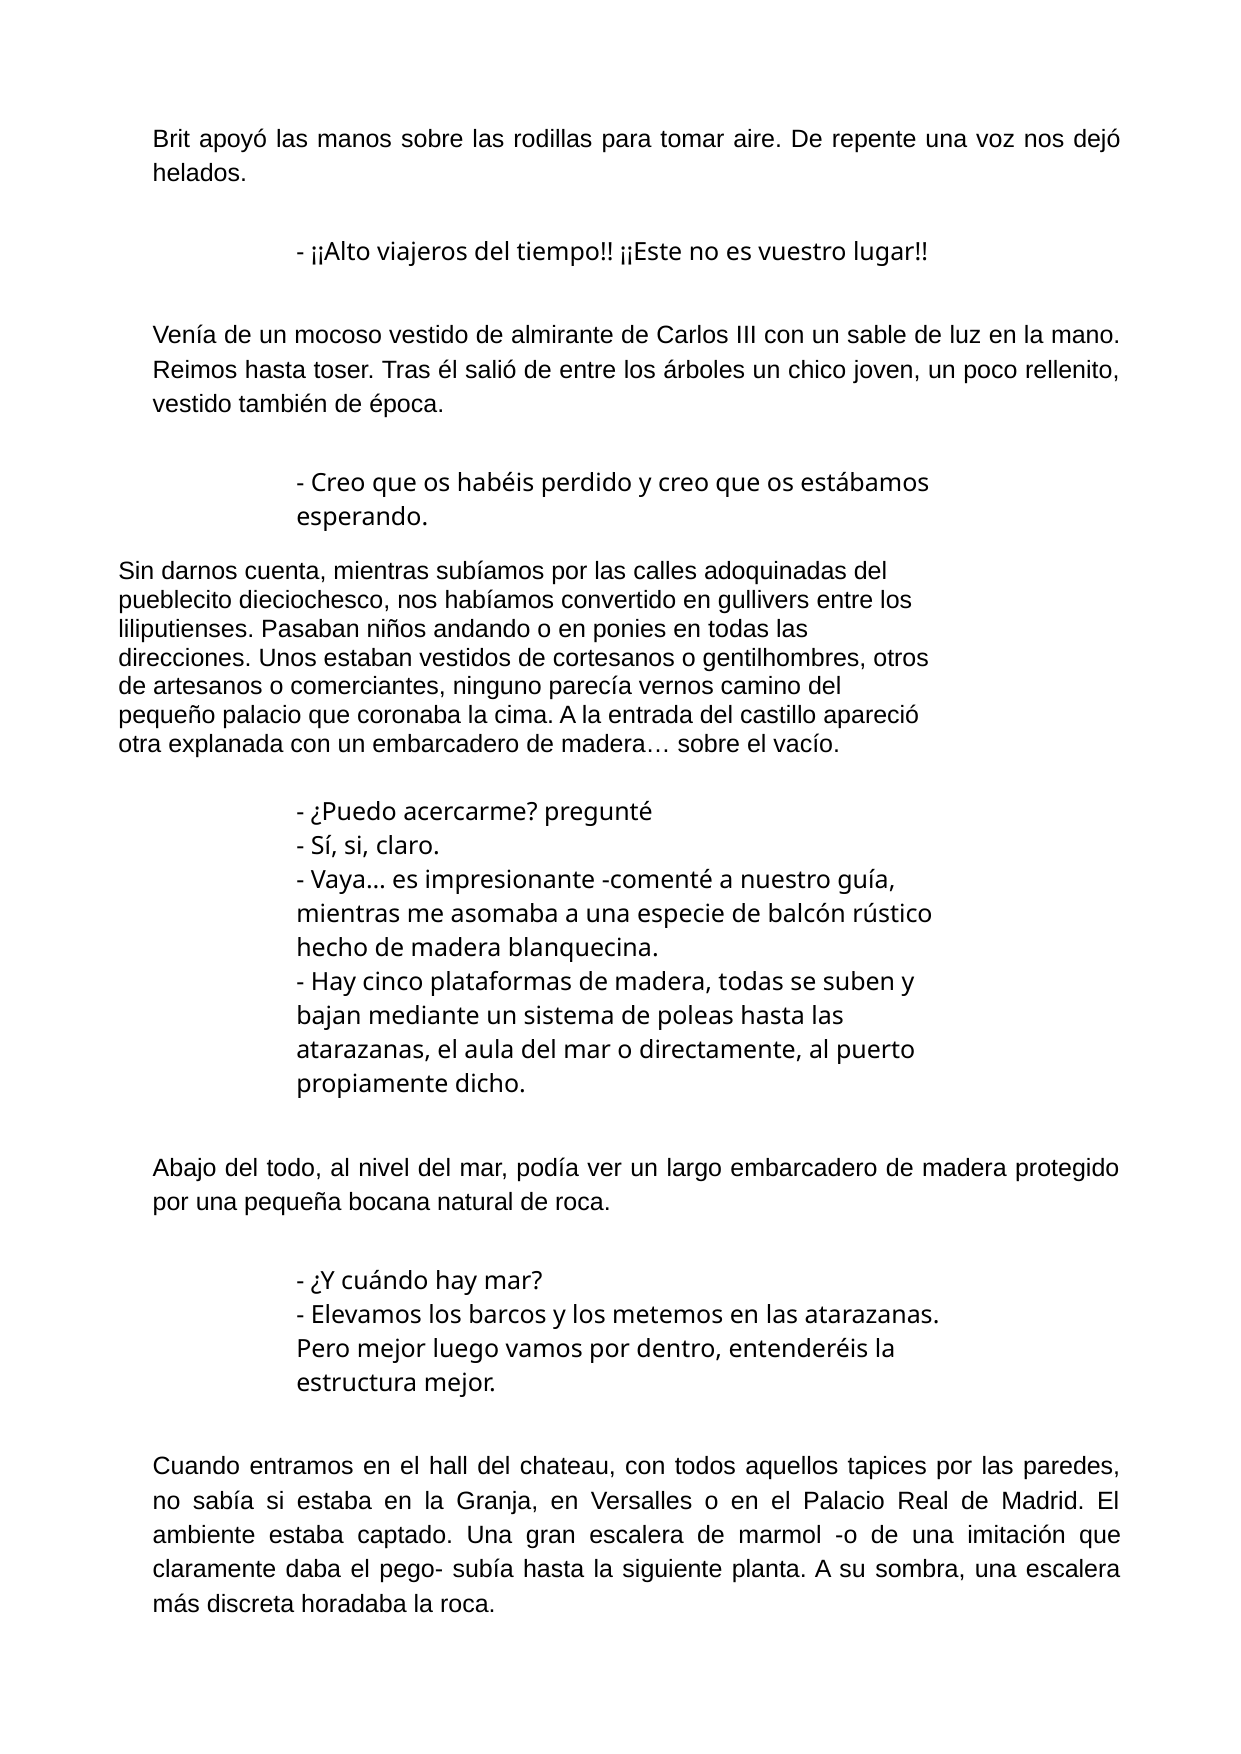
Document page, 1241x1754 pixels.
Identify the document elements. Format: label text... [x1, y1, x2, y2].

text Abajo del todo, al nivel del mar, podía ver un largo embarcadero de madera protegido por una pequeña bocana natural de roca. [152, 1147, 1122, 1216]
text Sin darnos cuenta, mientras subíamos por las calles adoquinadas del pueblecito dieciochesco, nos habíamos convertido en gullivers entre los liliputienses. Pasaban niños andando o en ponies en todas las direcciones. Unos estaban vestidos de cortesanos o gentilhombres, otros de artesanos o comerciantes, ninguno parecía vernos camino del pequeño palacio que coronaba la cima. A la entrada del castillo apareció otra explanada con un embarcadero de madera… sobre el vacío. [118, 556, 944, 757]
text - ¡¡Alto viajeros del tiempo!! ¡¡Este no es vuestro lugar!! [296, 234, 944, 268]
text Brit apoyó las manos sobre las rodillas para tomar aire. De repente una voz nos dejó helados. [152, 118, 1122, 187]
text Venía de un mocoso vestido de almirante de Carlos III con un sable de luz en la mano. Reimos hasta toser. Tras él salió de entre los árboles un chico joven, un poco rellenito, vestido también de época. [152, 315, 1122, 418]
text - Creo que os habéis perdido y creo que os estábamos esperando. [296, 465, 944, 533]
text - ¿Puedo acercarme? pregunté - Sí, si, claro. - Vaya… es impresionante -comenté a nuestro guía, mientras me asomaba a una especie de balcón rústico hecho de madera blanquecina. - Hay cinco plataformas de madera, todas se suben y bajan mediante un sistema de poleas hasta las atarazanas, el aula del mar o directamente, al puerto propiamente dicho. [296, 793, 944, 1100]
text - ¿Y cuándo hay mar? - Elevamos los barcos y los metemos en las atarazanas. Pero mejor luego vamos por dentro, entenderéis la estructura mejor. [296, 1262, 944, 1399]
text Cuando entramos en el hall del chateau, con todos aquellos tapices por las paredes, no sabía si estaba en la Granja, en Versalles o en el Palacio Real de Madrid. El ambiente estaba captado. Una gran escalera de marmol -o de una imitación que claramente daba el pego- subía hasta la siguiente planta. A su sombra, una escalera más discreta horadaba la roca. [152, 1446, 1122, 1617]
